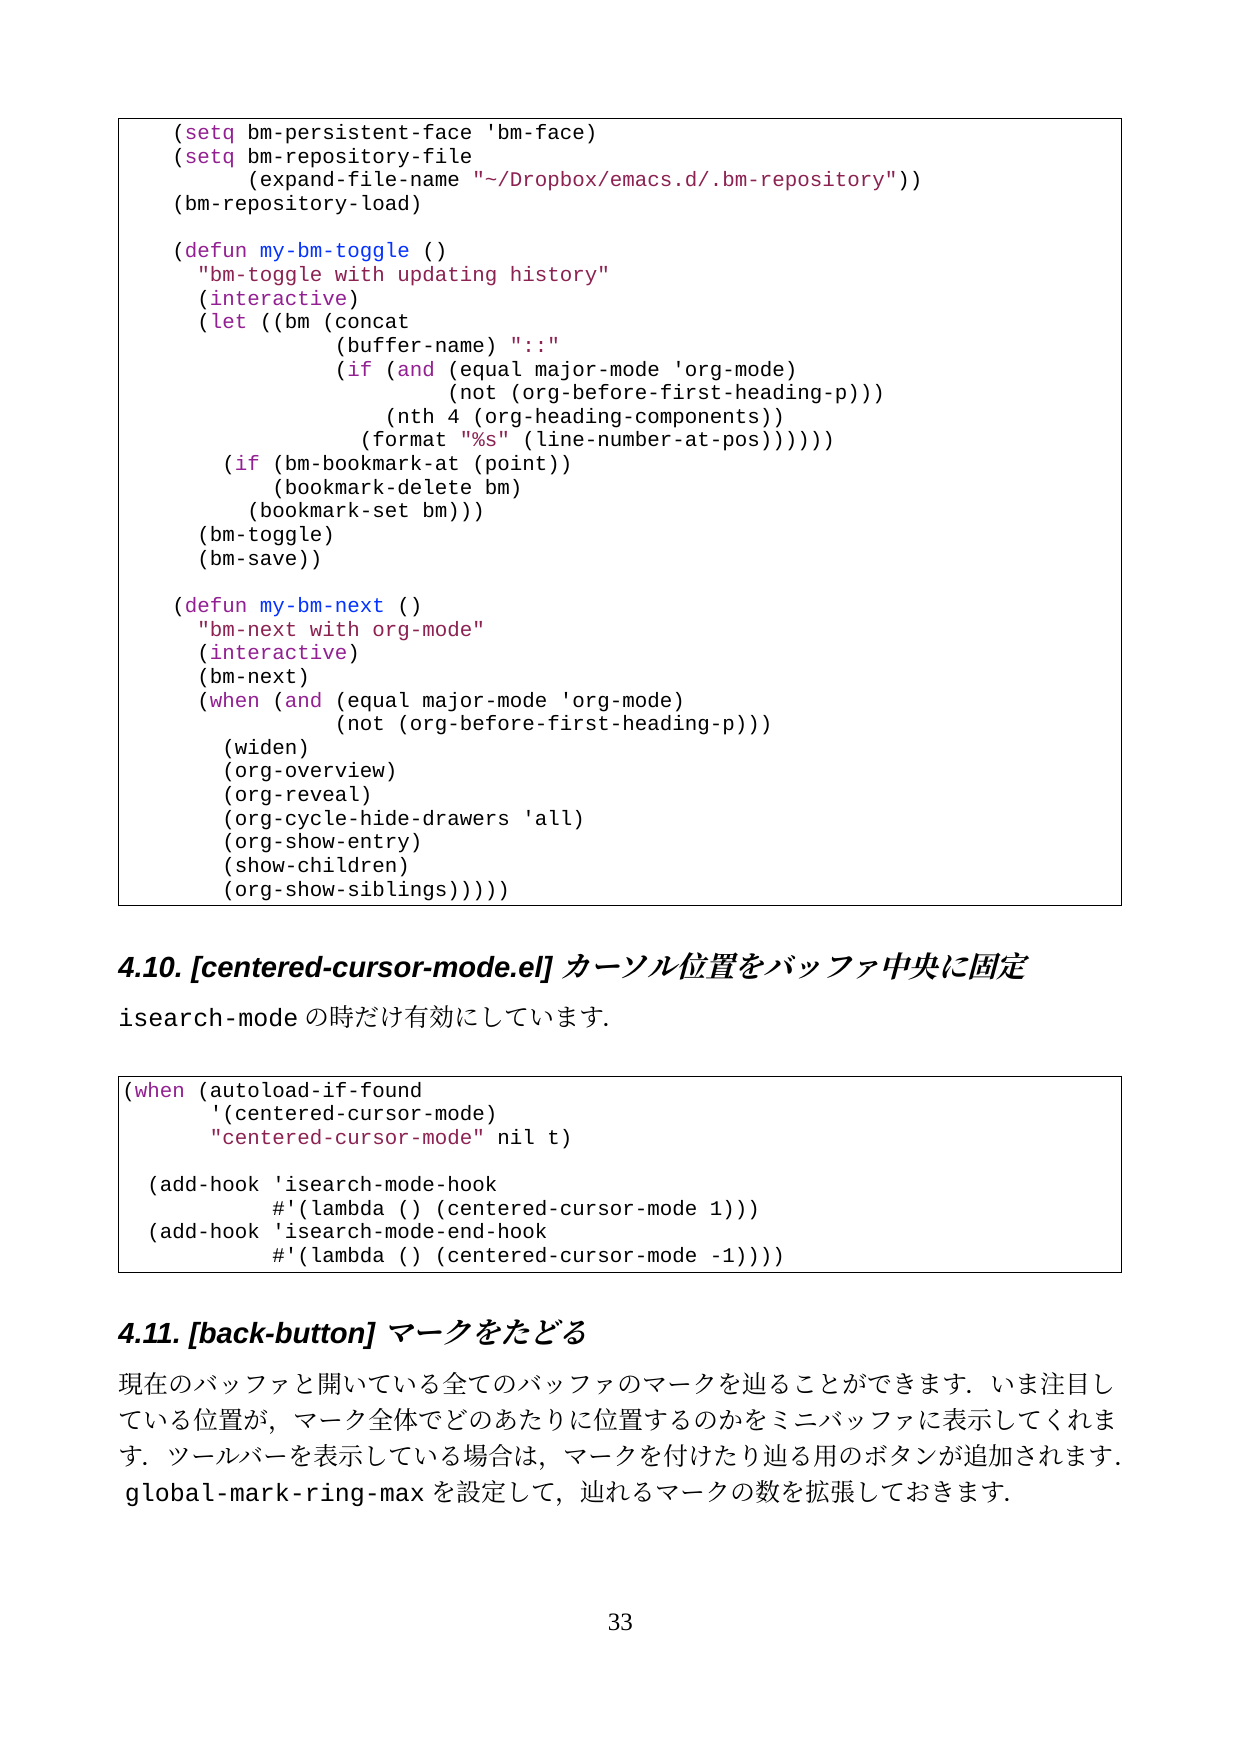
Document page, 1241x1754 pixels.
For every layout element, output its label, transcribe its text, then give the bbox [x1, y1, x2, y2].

text (buffer-name) "::" [119, 331, 1121, 354]
text (when (autoload-if-found [119, 1077, 1121, 1099]
text (bm-next) [119, 662, 1121, 686]
text #'(lambda () (centered-cursor-mode 1))) [119, 1194, 1121, 1217]
text (if (and (equal major-mode 'org-mode) [119, 354, 1121, 378]
text 現在のバッファと開いている全てのバッファのマークを辿ることができます．いま注目している位置が，マーク全体でどのあたりに位置するのかをミニバッファに表示してくれます．ツールバーを表示している場合は，マークを付けたり辿る用のボタンが追加されます． global-mark-ring-max を設定して，辿れるマークの数を拡張しておきます． [118, 1364, 1122, 1537]
text '(centered-cursor-mode) [119, 1099, 1121, 1123]
text (widen) [119, 733, 1121, 757]
subtitle [back-button] マークをたどる [118, 1310, 1122, 1352]
text (bm-toggle) [119, 520, 1121, 544]
text (expand-file-name "~/Dropbox/emacs.d/.bm-repository")) [119, 165, 1121, 189]
text (bookmark-set bm))) [119, 496, 1121, 520]
text (show-children) [119, 851, 1121, 875]
text (org-show-siblings))))) [119, 875, 1121, 905]
text (bm-repository-load) [119, 189, 1121, 213]
text (if (bm-bookmark-at (point)) [119, 449, 1121, 473]
text (bm-save)) [119, 544, 1121, 567]
text (format "%s" (line-number-at-pos)))))) [119, 426, 1121, 449]
text (org-cycle-hide-drawers 'all) [119, 804, 1121, 827]
text "centered-cursor-mode" nil t) [119, 1123, 1121, 1147]
text (interactive) [119, 638, 1121, 662]
text #'(lambda () (centered-cursor-mode -1)))) [119, 1241, 1121, 1272]
text isearch-mode の時だけ有効にしています． [118, 998, 1122, 1063]
subtitle [centered-cursor-mode.el] カーソル位置をバッファ中央に固定 [118, 944, 1122, 986]
text (org-overview) [119, 757, 1121, 780]
text (nth 4 (org-heading-components)) [119, 402, 1121, 426]
text (org-show-entry) [119, 827, 1121, 851]
text "bm-next with org-mode" [119, 615, 1121, 638]
text (not (org-before-first-heading-p))) [119, 378, 1121, 402]
text (not (org-before-first-heading-p))) [119, 709, 1121, 733]
text (add-hook 'isearch-mode-end-hook [119, 1217, 1121, 1241]
text (when (and (equal major-mode 'org-mode) [119, 686, 1121, 709]
text (let ((bm (concat [119, 307, 1121, 331]
text (add-hook 'isearch-mode-hook [119, 1170, 1121, 1194]
text (interactive) [119, 284, 1121, 307]
text "bm-toggle with updating history" [119, 260, 1121, 284]
text (setq bm-repository-file [119, 142, 1121, 165]
text (defun my-bm-next () [119, 591, 1121, 615]
text (defun my-bm-toggle () [119, 236, 1121, 260]
text (bookmark-delete bm) [119, 473, 1121, 496]
text (org-reveal) [119, 780, 1121, 804]
text (setq bm-persistent-face 'bm-face) [119, 119, 1121, 142]
